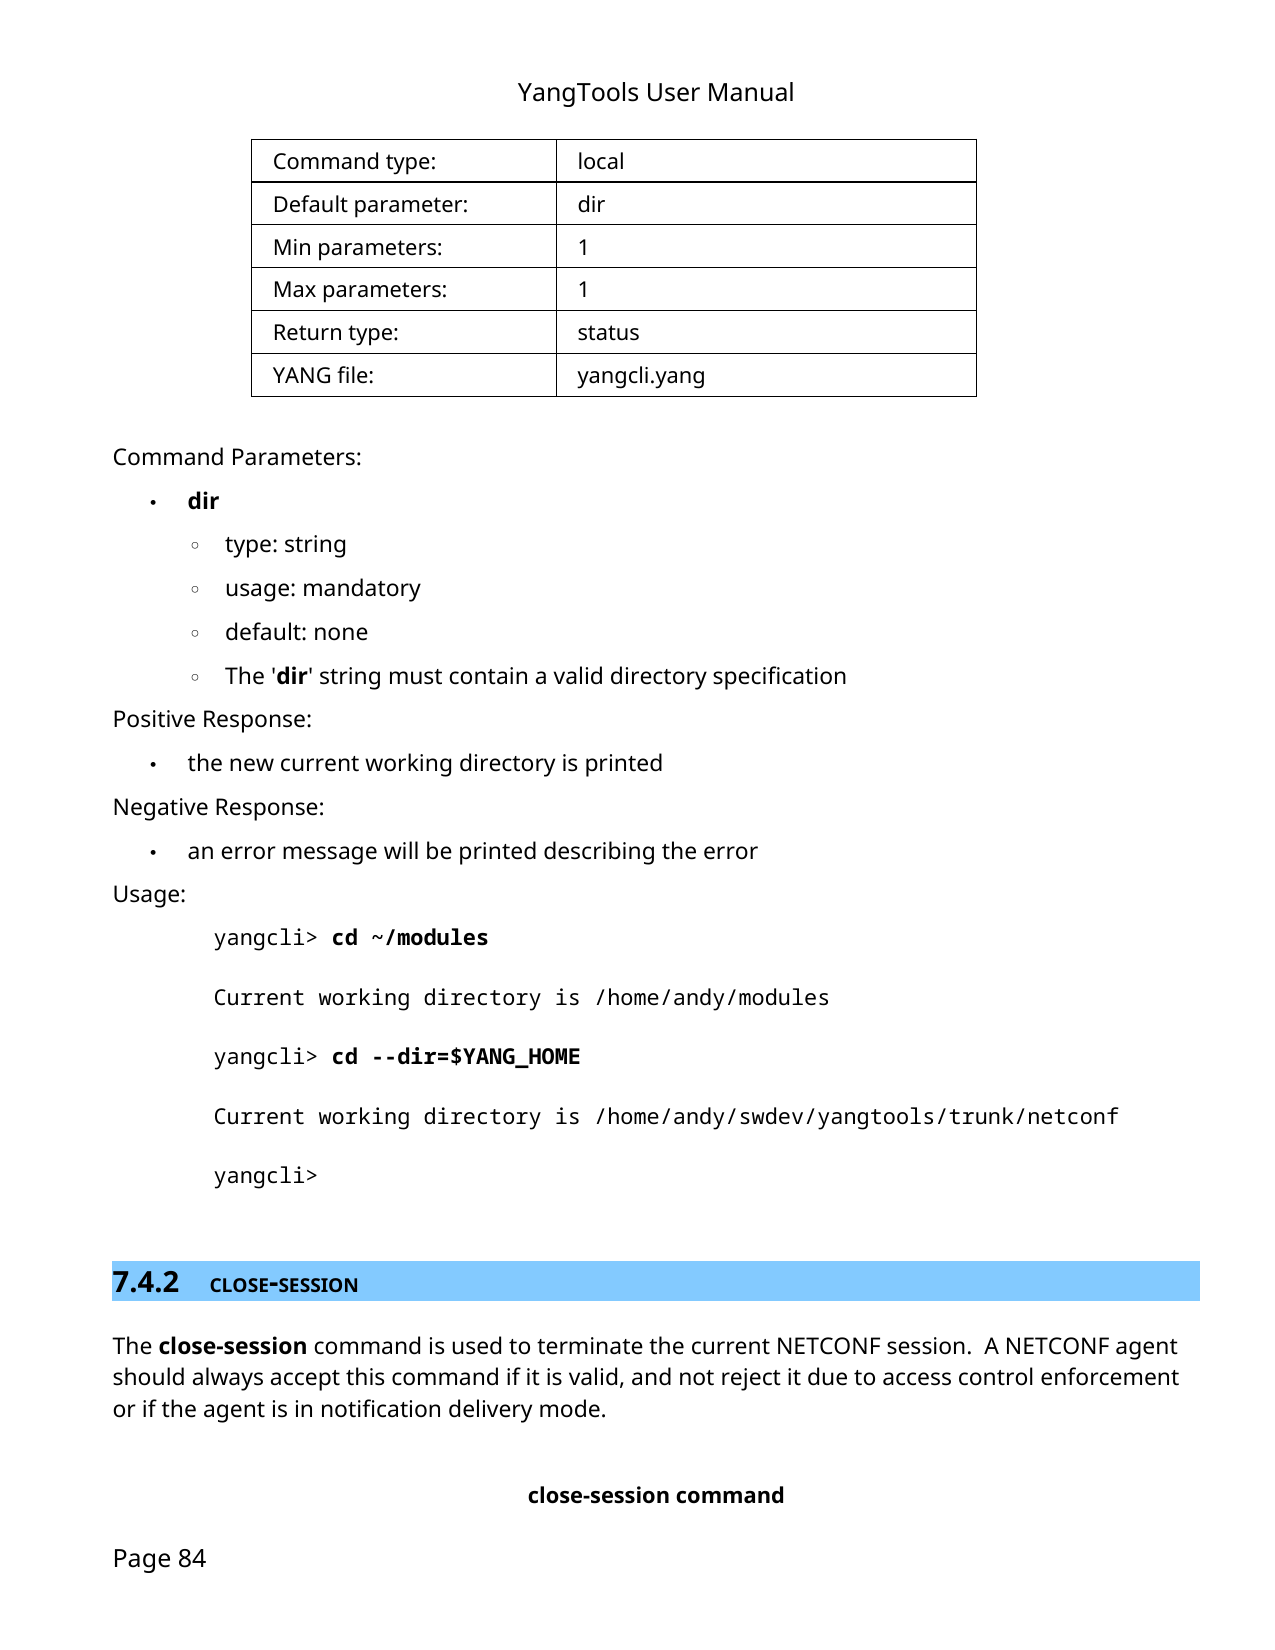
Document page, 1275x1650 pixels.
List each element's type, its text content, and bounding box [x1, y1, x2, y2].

table_cell 1 [557, 225, 976, 267]
list type: string [187, 528, 1200, 559]
list default: none [187, 616, 1200, 647]
table_header local [557, 140, 976, 181]
table_cell dir [557, 183, 976, 224]
list dir [150, 484, 1200, 516]
table_cell 1 [557, 268, 976, 310]
text Command Parameters: [112, 441, 1200, 472]
subtitle close-session command [127, 1480, 1185, 1510]
text yangcli> cd ~/modules Current working directory is /home/andy/modules yangcli> cd --dir=$YANG_HOME Current working directory is /home/andy/swdev/yangtools/trunk/netconf yangcli> [139, 922, 1200, 1190]
table_cell Return type: [252, 311, 556, 353]
text Usage: [112, 878, 1200, 909]
text Negative Response: [112, 791, 1200, 822]
table_cell Default parameter: [252, 183, 556, 224]
list The 'dir' string must contain a valid directory specification [187, 659, 1200, 691]
list the new current working directory is printed [150, 747, 1200, 778]
table_cell Max parameters: [252, 268, 556, 310]
list an error message will be printed describing the error [150, 834, 1200, 866]
table_cell YANG file: [252, 354, 556, 396]
list usage: mandatory [187, 572, 1200, 603]
subtitle close-session [112, 1261, 1200, 1301]
table_cell yangcli.yang [557, 354, 976, 396]
text The close-session command is used to terminate the current NETCONF session. A NETCONF agent should always accept this command if it is valid, and not reject it due to access control enforcement or if the agent is in notification delivery mode. [112, 1330, 1200, 1424]
text Positive Response: [112, 703, 1200, 734]
table_cell Min parameters: [252, 225, 556, 267]
table_header Command type: [252, 140, 556, 181]
table_cell status [557, 311, 976, 353]
